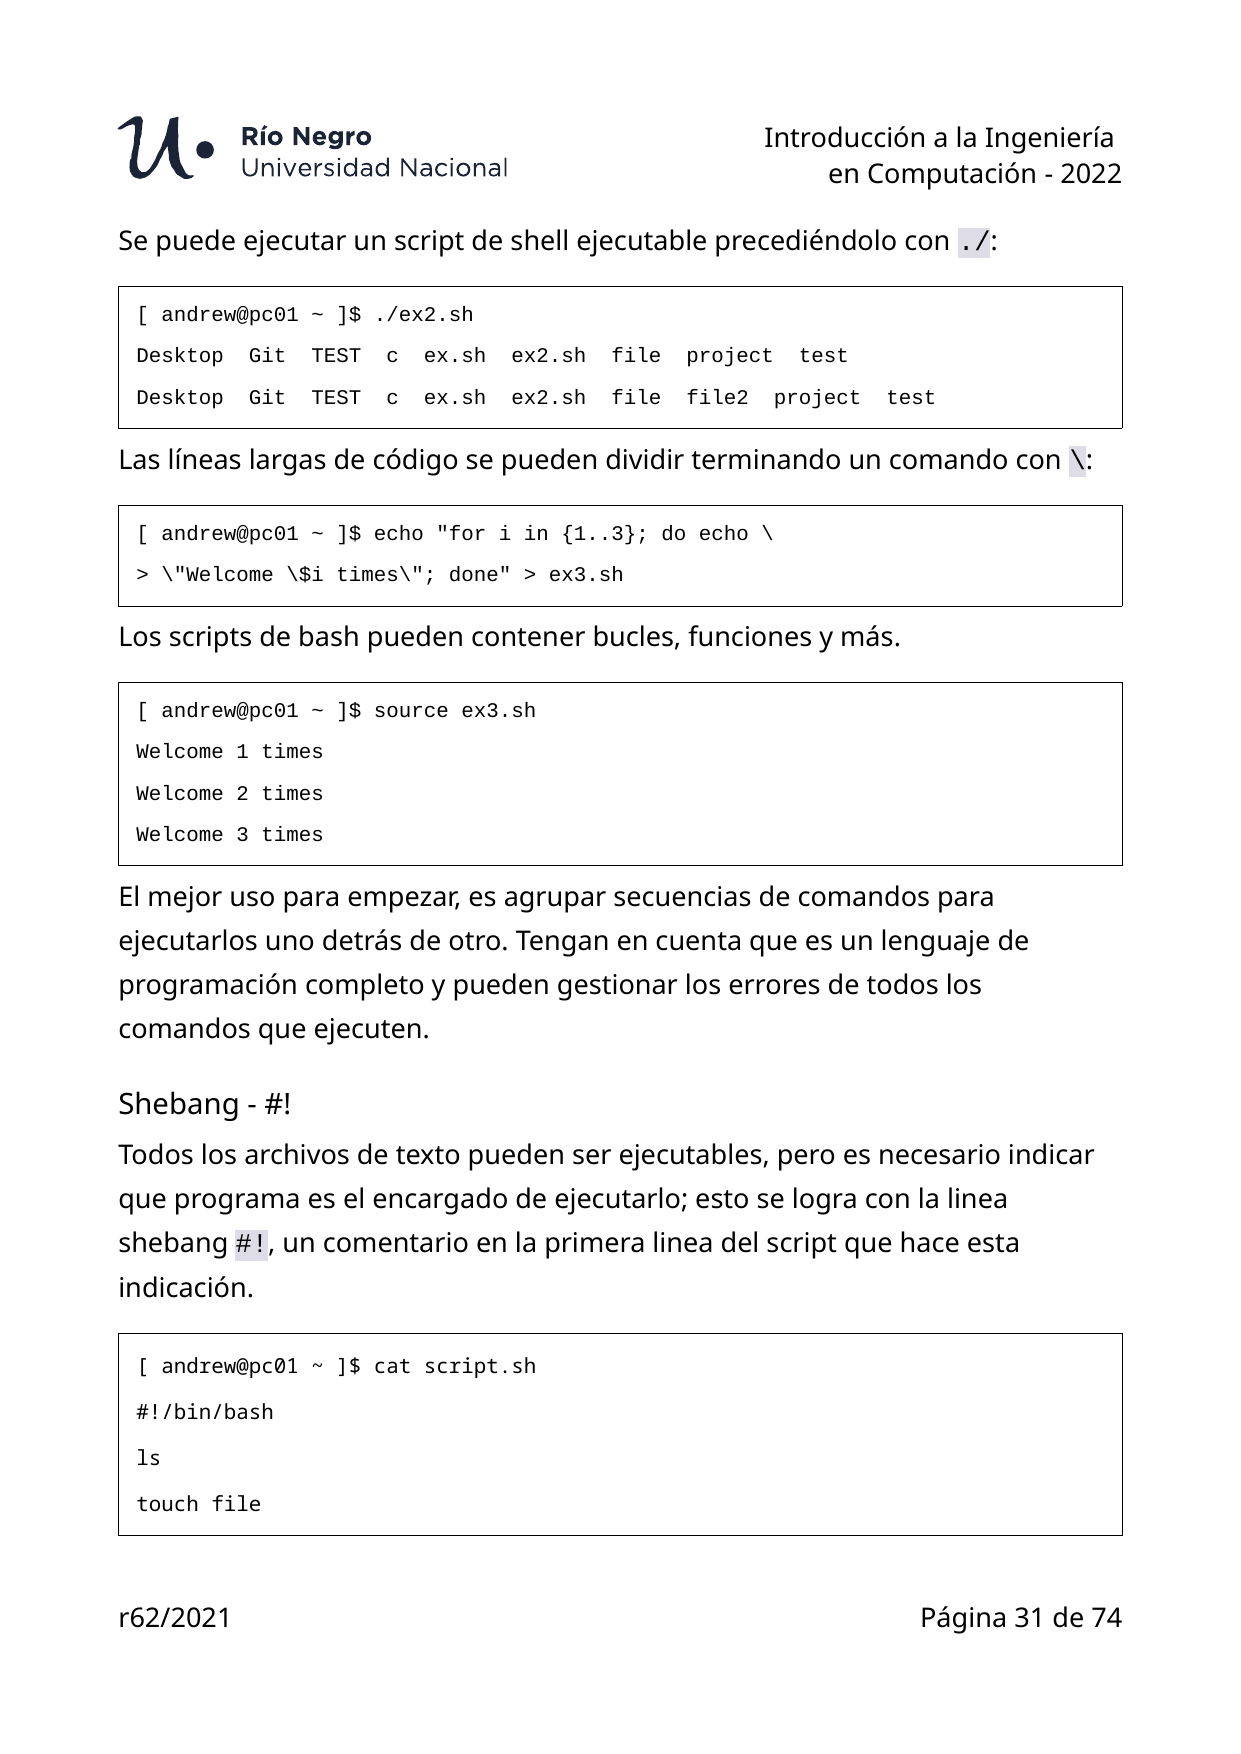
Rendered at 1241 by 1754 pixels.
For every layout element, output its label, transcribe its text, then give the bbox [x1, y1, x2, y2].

text Welcome 2 times [119, 765, 1122, 806]
text Welcome 1 times [119, 723, 1122, 765]
text [ andrew@pc01 ~ ]$ echo "for i in {1..3}; do echo \ [119, 506, 1122, 546]
text touch file [119, 1471, 1122, 1535]
text [ andrew@pc01 ~ ]$ cat script.sh [119, 1334, 1122, 1379]
text > \"Welcome \$i times\"; done" > ex3.sh [119, 546, 1122, 606]
subtitle Shebang - #! [118, 1083, 1122, 1123]
text #!/bin/bash [119, 1379, 1122, 1425]
text Los scripts de bash pueden contener bucles, funciones y más. [118, 617, 1122, 654]
text ls [119, 1425, 1122, 1471]
text Todos los archivos de texto pueden ser ejecutables, pero es necesario indicar que programa es el encargado de ejecutarlo; esto se logra con la linea shebang #!, un comentario en la primera linea del script que hace esta indicación. [118, 1136, 1122, 1305]
text El mejor uso para empezar, es agrupar secuencias de comandos para ejecutarlos uno detrás de otro. Tengan en cuenta que es un lenguaje de programación completo y pueden gestionar los errores de todos los comandos que ejecuten. [118, 877, 1122, 1047]
text [ andrew@pc01 ~ ]$ ./ex2.sh [119, 287, 1122, 328]
text Desktop Git TEST c ex.sh ex2.sh file project test [119, 328, 1122, 369]
text Las líneas largas de código se pueden dividir terminando un comando con \: [118, 440, 1122, 477]
text Se puede ejecutar un script de shell ejecutable precediéndolo con ./: [118, 221, 1122, 258]
text Welcome 3 times [119, 806, 1122, 865]
text Desktop Git TEST c ex.sh ex2.sh file file2 project test [119, 369, 1122, 428]
text [ andrew@pc01 ~ ]$ source ex3.sh [119, 683, 1122, 723]
